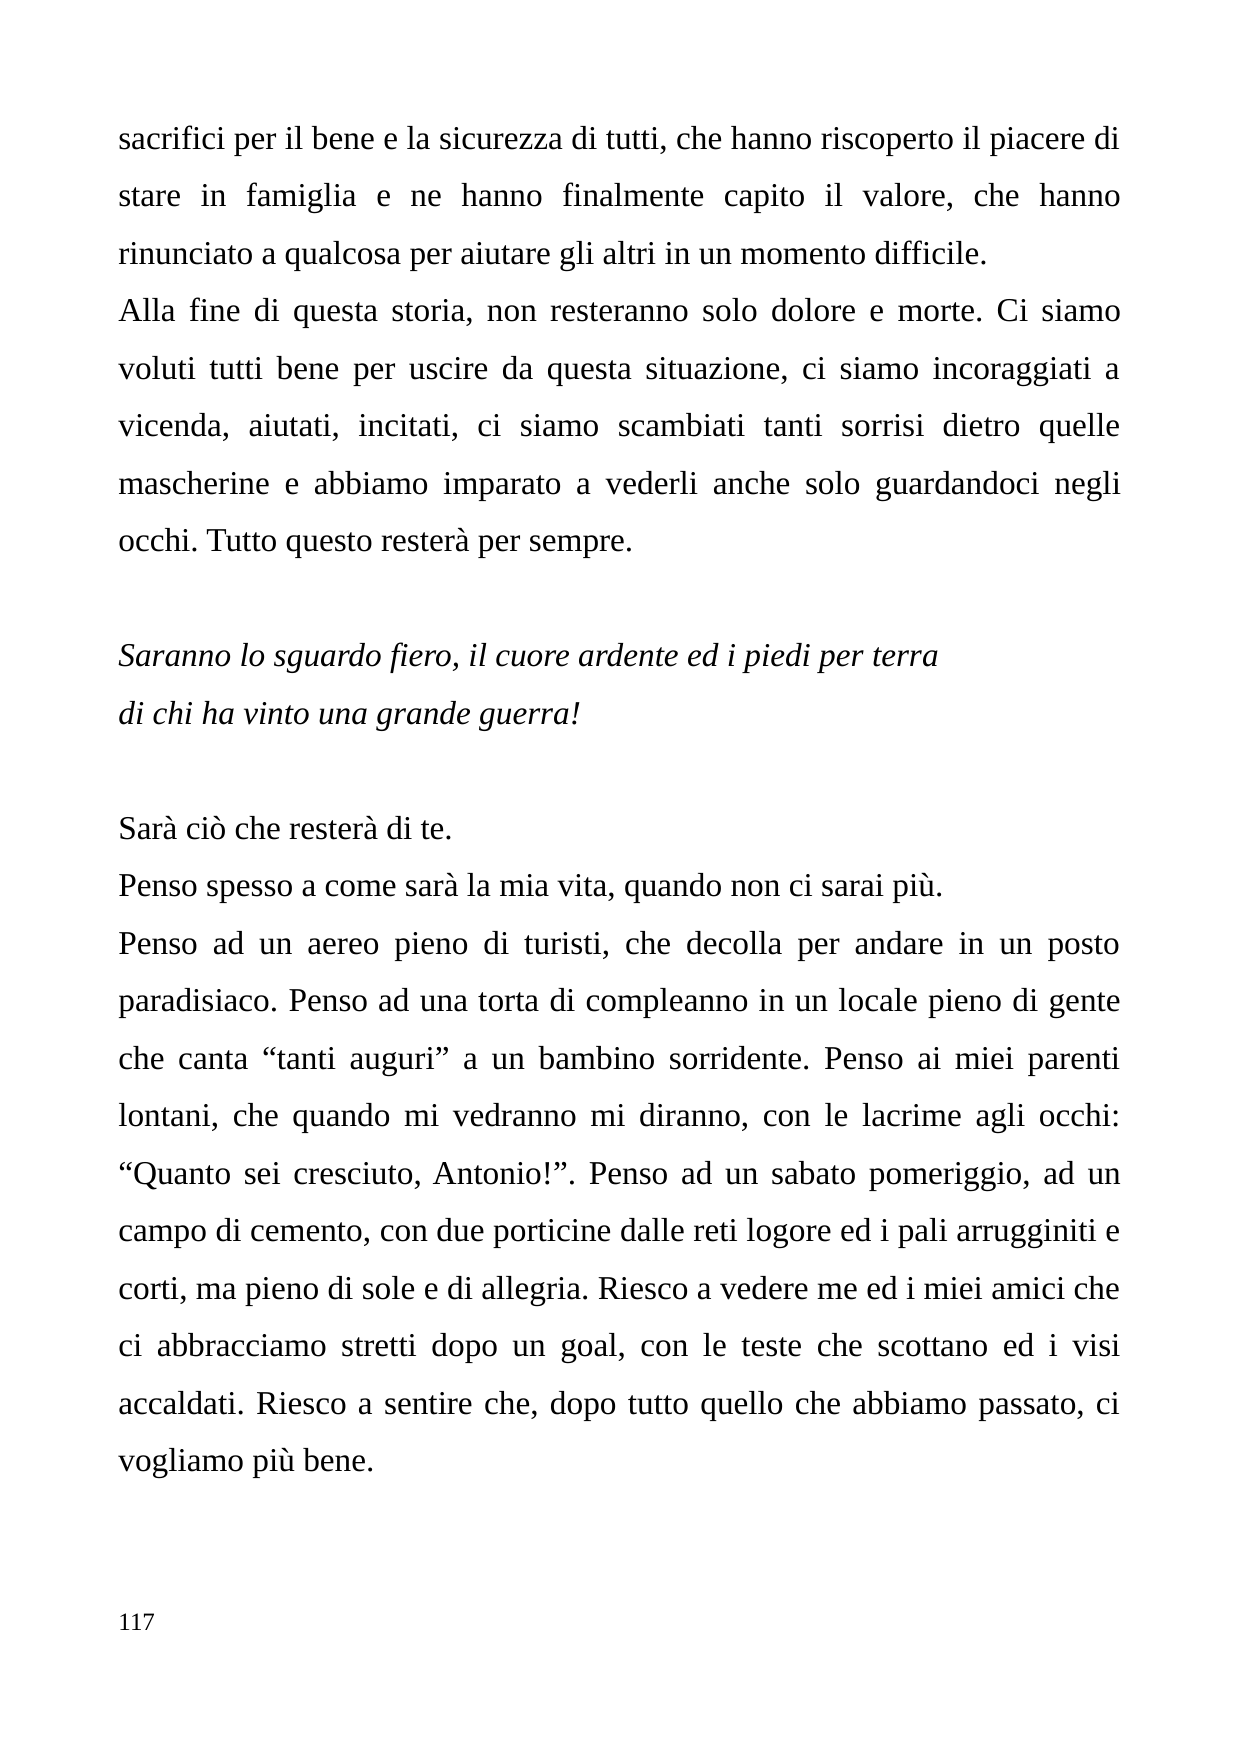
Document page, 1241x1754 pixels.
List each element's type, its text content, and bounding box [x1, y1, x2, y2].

text sacrifici per il bene e la sicurezza di tutti, che hanno riscoperto il piacere di stare in famiglia e ne hanno finalmente capito il valore, che hanno rinunciato a qualcosa per aiutare gli altri in un momento difficile. [118, 118, 1122, 271]
text Penso spesso a come sarà la mia vita, quando non ci sarai più. [118, 866, 1122, 904]
text Saranno lo sguardo fiero, il cuore ardente ed i piedi per terra [118, 636, 1122, 674]
text Penso ad un aereo pieno di turisti, che decolla per andare in un posto paradisiaco. Penso ad una torta di compleanno in un locale pieno di gente che canta “tanti auguri” a un bambino sorridente. Penso ai miei parenti lontani, che quando mi vedranno mi diranno, con le lacrime agli occhi: “Quanto sei cresciuto, Antonio!”. Penso ad un sabato pomeriggio, ad un campo di cemento, con due porticine dalle reti logore ed i pali arrugginiti e corti, ma pieno di sole e di allegria. Riesco a vedere me ed i miei amici che ci abbracciamo stretti dopo un goal, con le teste che scottano ed i visi accaldati. Riesco a sentire che, dopo tutto quello che abbiamo passato, ci vogliamo più bene. [118, 923, 1122, 1479]
text di chi ha vinto una grande guerra! [118, 693, 1122, 731]
text Sarà ciò che resterà di te. [118, 808, 1122, 846]
text Alla fine di questa storia, non resteranno solo dolore e morte. Ci siamo voluti tutti bene per uscire da questa situazione, ci siamo incoraggiati a vicenda, aiutati, incitati, ci siamo scambiati tanti sorrisi dietro quelle mascherine e abbiamo imparato a vederli anche solo guardandoci negli occhi. Tutto questo resterà per sempre. [118, 291, 1122, 559]
